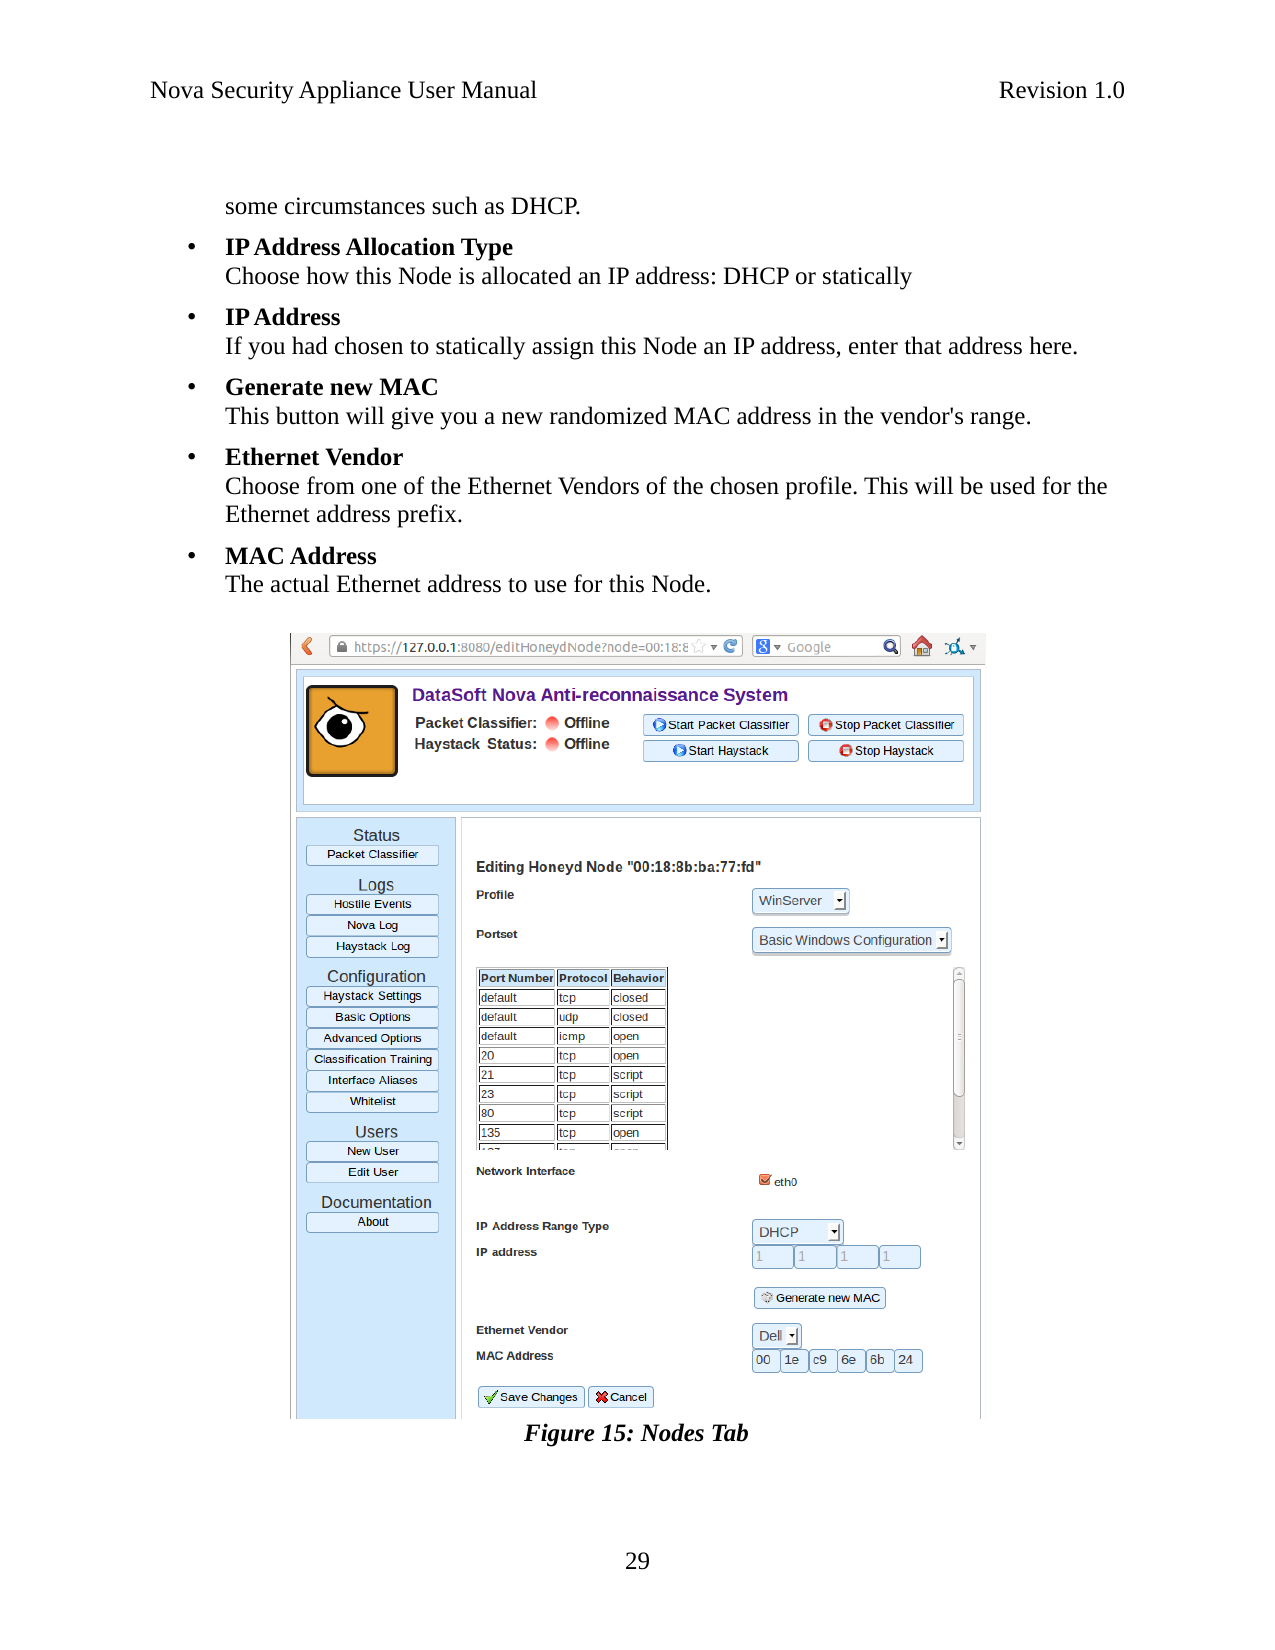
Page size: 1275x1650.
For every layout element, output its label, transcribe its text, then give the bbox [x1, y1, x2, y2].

list MAC Address The actual Ethernet address to use for this Node. [187, 541, 1125, 598]
list IP Address If you had chosen to statically assign this Node an IP address, enter that address here. [187, 302, 1125, 359]
list Ethernet Vendor Choose from one of the Ethernet Vendors of the chosen profile. This will be used for the Ethernet address prefix. [187, 442, 1125, 528]
picture [290, 633, 986, 1419]
list some circumstances such as DHCP. [187, 191, 1125, 219]
list Figure 15: Nodes Tab [287, 1419, 988, 1447]
list Generate new MAC This button will give you a new randomized MAC address in the vendor's range. [187, 372, 1125, 429]
list IP Address Allocation Type Choose how this Node is allocated an IP address: DHCP or statically [187, 232, 1125, 289]
list [287, 1447, 988, 1455]
